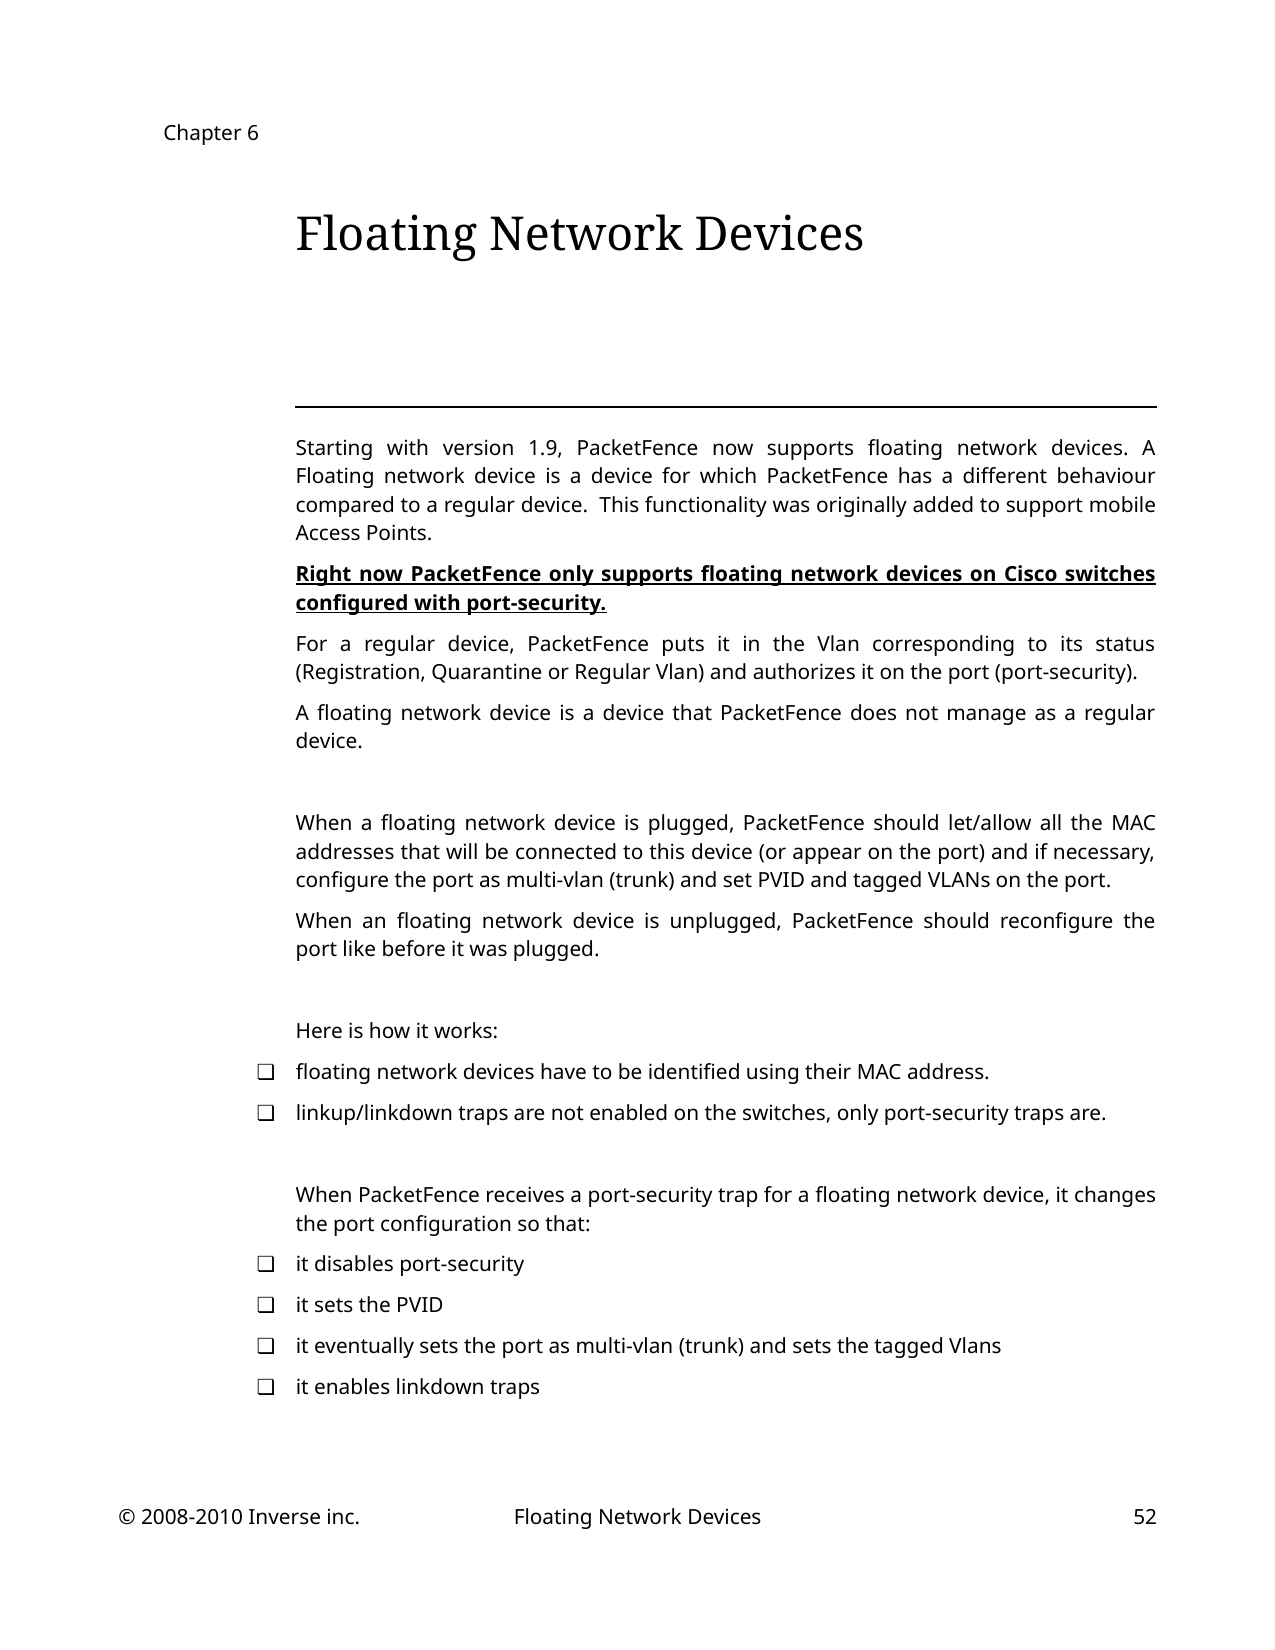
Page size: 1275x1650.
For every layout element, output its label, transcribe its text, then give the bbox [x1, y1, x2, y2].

text Here is how it works: [295, 1016, 1157, 1045]
list ❏ it disables port-security [256, 1249, 1157, 1278]
text A floating network device is a device that PacketFence does not manage as a regular device. [295, 698, 1157, 755]
text When a floating network device is plugged, PacketFence should let/allow all the MAC addresses that will be connected to this device (or appear on the port) and if necessary, configure the port as multi-vlan (trunk) and set PVID and tagged VLANs on the port. [295, 808, 1157, 894]
list ❏ floating network devices have to be identified using their MAC address. [256, 1057, 1157, 1086]
subtitle Floating Network Devices [295, 201, 1157, 406]
text When PacketFence receives a port-security trap for a floating network device, it changes the port configuration so that: [295, 1180, 1157, 1237]
list ❏ linkup/linkdown traps are not enabled on the switches, only port-security traps are. [256, 1098, 1157, 1127]
text For a regular device, PacketFence puts it in the Vlan corresponding to its status (Registration, Quarantine or Regular Vlan) and authorizes it on the port (port-security). [295, 629, 1157, 686]
list ❏ it enables linkdown traps [256, 1372, 1157, 1401]
text Right now PacketFence only supports floating network devices on Cisco switches configured with port-security. [295, 559, 1157, 616]
text Starting with version 1.9, PacketFence now supports floating network devices. A Floating network device is a device for which PacketFence has a different behaviour compared to a regular device. This functionality was originally added to support mobile Access Points. [295, 433, 1157, 547]
list ❏ it eventually sets the port as multi-vlan (trunk) and sets the tagged Vlans [256, 1331, 1157, 1360]
list ❏ it sets the PVID [256, 1291, 1157, 1319]
text When an floating network device is unplugged, PacketFence should reconfigure the port like before it was plugged. [295, 906, 1157, 963]
